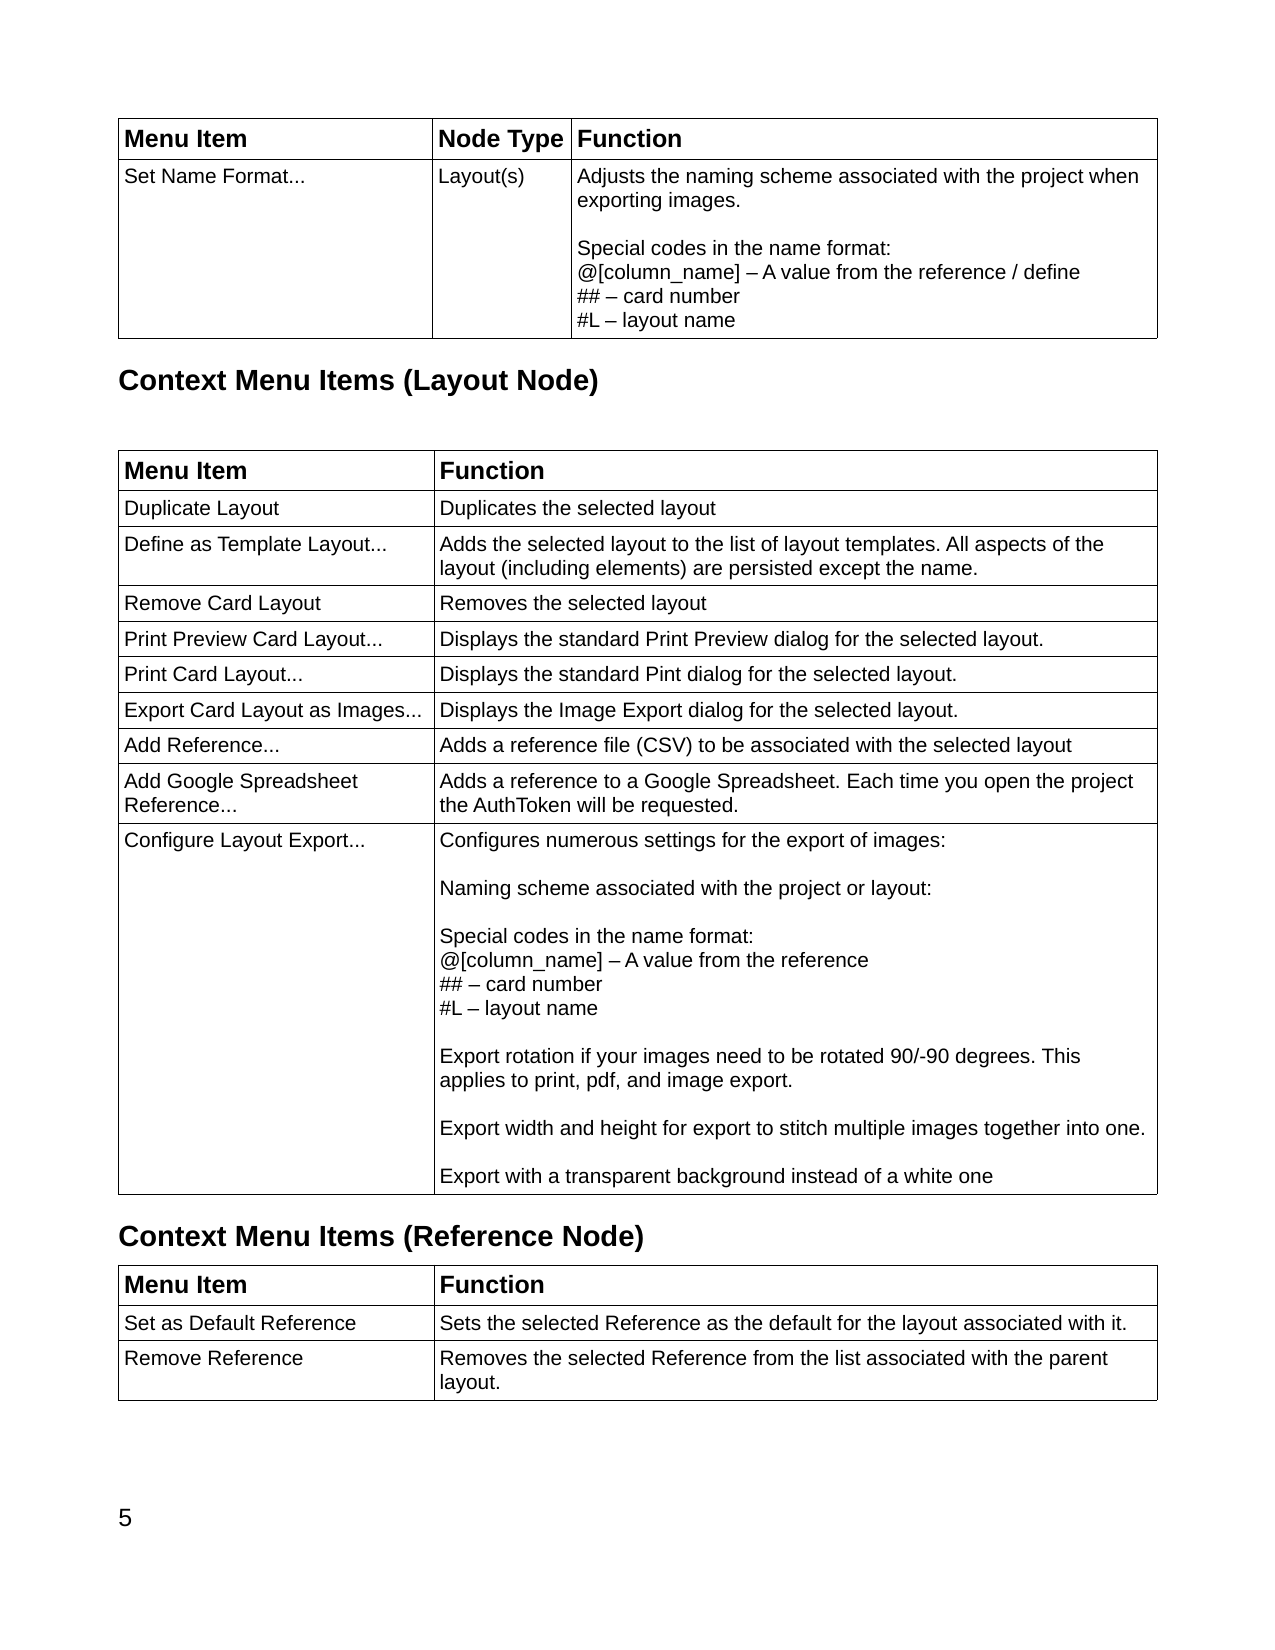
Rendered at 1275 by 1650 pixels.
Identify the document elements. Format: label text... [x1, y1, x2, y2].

table_header Function [435, 1266, 1157, 1305]
table_cell Removes the selected Reference from the list associated with the parent layout. [435, 1341, 1157, 1400]
table_cell Adjusts the naming scheme associated with the project when exporting images. Special codes in the name format: @[column_name] – A value from the reference / define ## – card number #L – layout name [572, 160, 1157, 338]
table_cell Adds a reference to a Google Spreadsheet. Each time you open the project the AuthToken will be requested. [435, 764, 1157, 822]
table_cell Duplicates the selected layout [435, 491, 1157, 526]
table_cell Configure Layout Export... [119, 824, 434, 1193]
table_header Menu Item [119, 451, 434, 490]
table_cell Displays the standard Pint dialog for the selected layout. [435, 657, 1157, 692]
table_cell Configures numerous settings for the export of images: Naming scheme associated with the project or layout: Special codes in the name format: @[column_name] – A value from the reference ## – card number #L – layout name Export rotation if your images need to be rotated 90/-90 degrees. This applies to print, pdf, and image export. Export width and height for export to stitch multiple images together into one. Export with a transparent background instead of a white one [435, 824, 1157, 1193]
subtitle Context Menu Items (Layout Node) [118, 363, 1157, 396]
table_cell Adds the selected layout to the list of layout templates. All aspects of the layout (including elements) are persisted except the name. [435, 527, 1157, 585]
table_cell Adds a reference file (CSV) to be associated with the selected layout [435, 729, 1157, 763]
table_header Menu Item [119, 1266, 434, 1305]
table_header Menu Item [119, 119, 432, 158]
table_cell Define as Template Layout... [119, 527, 434, 585]
table_cell Remove Reference [119, 1341, 434, 1400]
table_cell Export Card Layout as Images... [119, 693, 434, 727]
table_header Node Type [433, 119, 571, 158]
table_cell Remove Card Layout [119, 586, 434, 621]
table_cell Sets the selected Reference as the default for the layout associated with it. [435, 1306, 1157, 1340]
table_cell Set as Default Reference [119, 1306, 434, 1340]
subtitle Context Menu Items (Reference Node) [118, 1218, 1157, 1252]
table_header Function [435, 451, 1157, 490]
table_cell Displays the standard Print Preview dialog for the selected layout. [435, 622, 1157, 656]
table_header Function [572, 119, 1157, 158]
table_cell Add Reference... [119, 729, 434, 763]
table_cell Layout(s) [433, 160, 571, 338]
table_cell Set Name Format... [119, 160, 432, 338]
table_cell Removes the selected layout [435, 586, 1157, 621]
table_cell Displays the Image Export dialog for the selected layout. [435, 693, 1157, 727]
table_cell Add Google Spreadsheet Reference... [119, 764, 434, 822]
table_cell Print Card Layout... [119, 657, 434, 692]
table_cell Print Preview Card Layout... [119, 622, 434, 656]
table_cell Duplicate Layout [119, 491, 434, 526]
